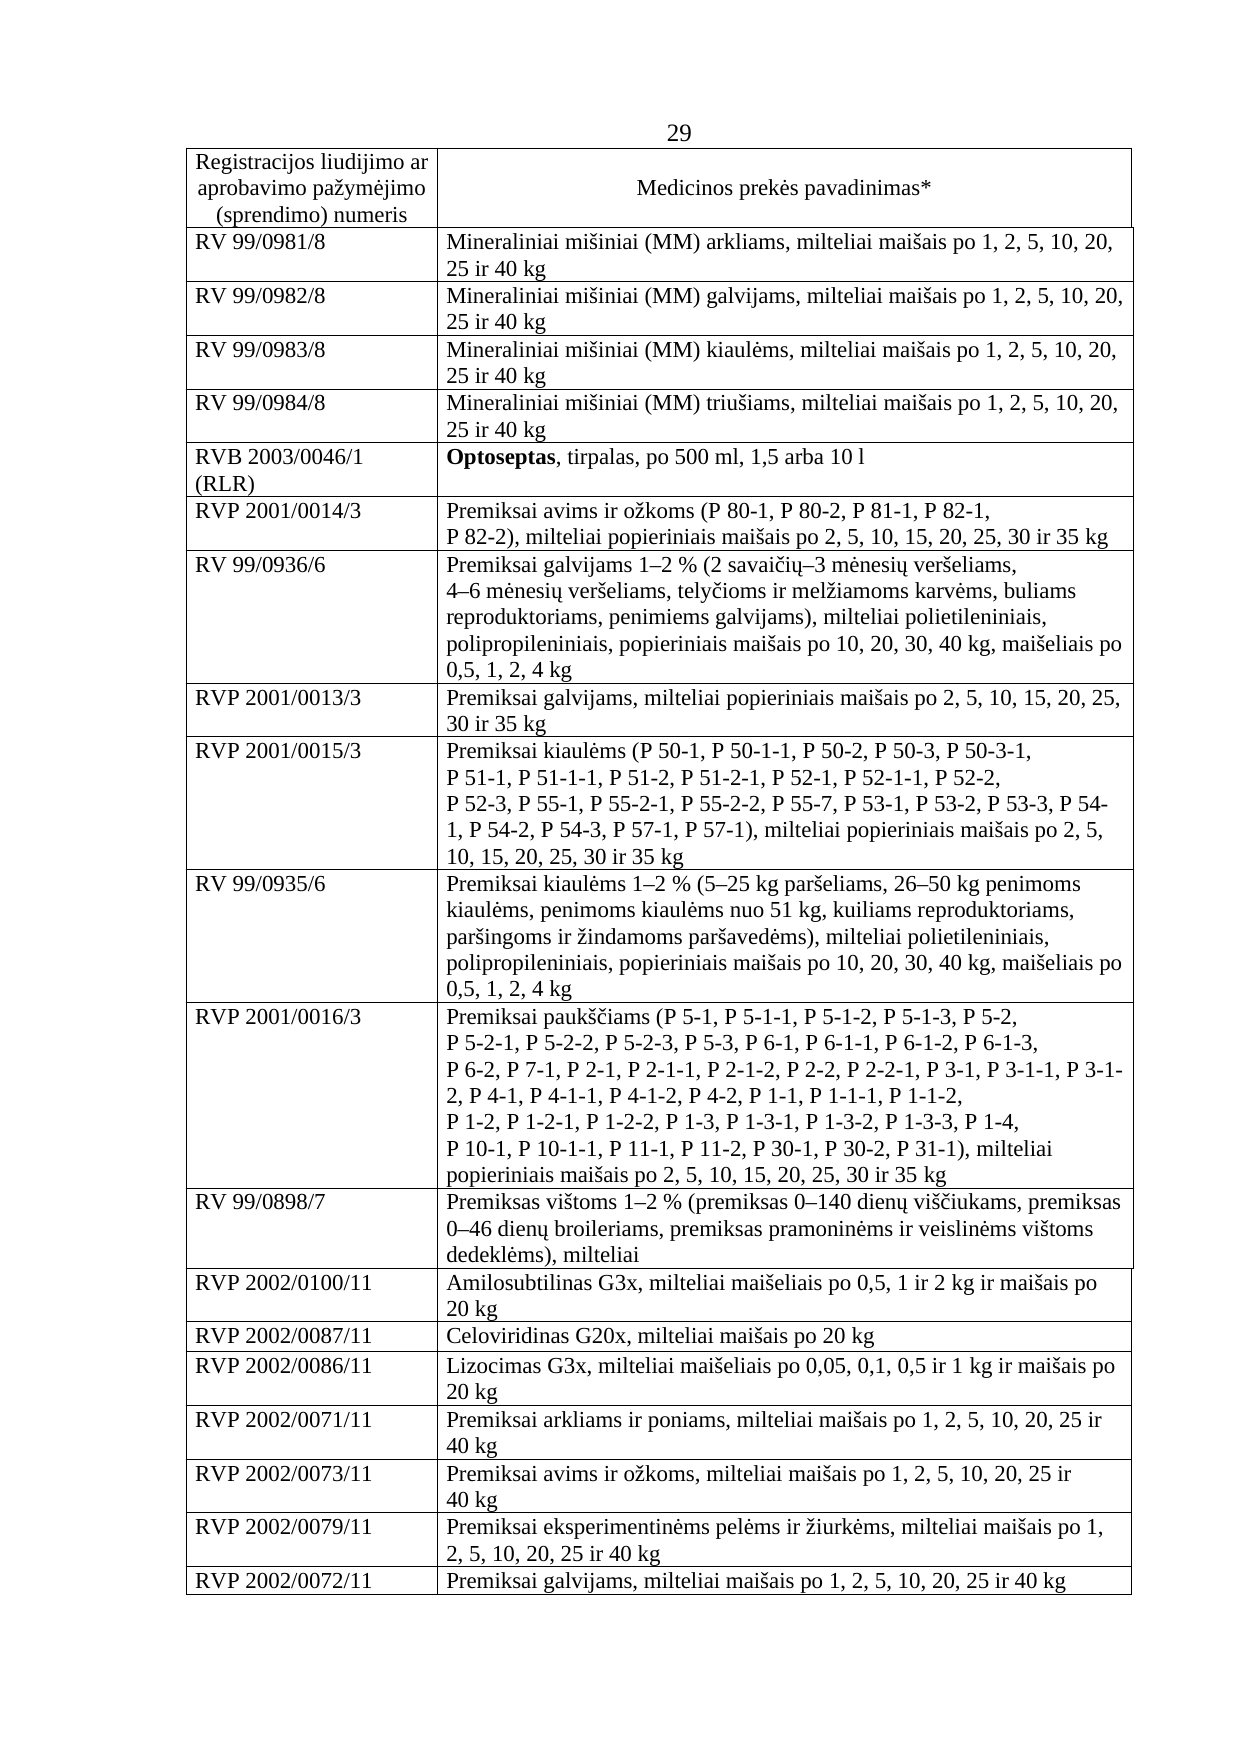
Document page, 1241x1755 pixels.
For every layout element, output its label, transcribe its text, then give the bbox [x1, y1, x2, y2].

table_cell Premiksai avims ir ožkoms, milteliai maišais po 1, 2, 5, 10, 20, 25 ir 40 kg [438, 1460, 1131, 1512]
table_cell RVP 2001/0015/3 [187, 737, 437, 869]
table_cell Premiksai galvijams, milteliai popieriniais maišais po 2, 5, 10, 15, 20, 25, 30 ir 35 kg [438, 684, 1133, 736]
table_cell [177, 281, 186, 335]
table_cell RVP 2002/0079/11 [187, 1513, 437, 1566]
table_cell Lizocimas G3x, milteliai maišeliais po 0,05, 0,1, 0,5 ir 1 kg ir maišais po 20 kg [438, 1352, 1131, 1405]
table_cell Celoviridinas G20x, milteliai maišais po 20 kg [438, 1322, 1131, 1351]
table_cell [177, 1002, 186, 1187]
table_cell RVP 2002/0087/11 [187, 1322, 437, 1351]
table_cell RVP 2002/0086/11 [187, 1352, 437, 1405]
table_cell Premiksai kiaulėms 1–2 % (5–25 kg paršeliams, 26–50 kg penimoms kiaulėms, penimoms kiaulėms nuo 51 kg, kuiliams reproduktoriams, paršingoms ir žindamoms paršavedėms), milteliai polietileniniais, polipropileniniais, popieriniais maišais po 10, 20, 30, 40 kg, maišeliais po 0,5, 1, 2, 4 kg [438, 870, 1133, 1002]
table_cell RV 99/0935/6 [187, 870, 437, 1002]
table_cell Premiksai paukščiams (p 5-1, p 5-1-1, p 5-1-2, p 5-1-3, p 5-2, p 5-2-1, p 5-2-2, p 5-2-3, p 5-3, p 6-1, p 6-1-1, p 6-1-2, p 6-1-3, p 6-2, p 7-1, p 2-1, p 2-1-1, p 2-1-2, p 2-2, p 2-2-1, p 3-1, p 3-1-1, p 3-1-2, p 4-1, p 4-1-1, p 4-1-2, p 4-2, p 1-1, p 1-1-1, p 1-1-2, p 1-2, p 1-2-1, p 1-2-2, p 1-3, p 1-3-1, p 1-3-2, p 1-3-3, p 1-4, p 10-1, p 10-1-1, p 11-1, p 11-2, p 30-1, p 30-2, p 31-1), milteliai popieriniais maišais po 2, 5, 10, 15, 20, 25, 30 ir 35 kg [438, 1003, 1133, 1187]
table_cell RVB 2003/0046/1 (RLR) [187, 443, 437, 496]
table_cell Premiksai avims ir ožkoms (P 80-1, p 80-2, p 81-1, p 82-1, p 82-2), milteliai popieriniais maišais po 2, 5, 10, 15, 20, 25, 30 ir 35 kg [438, 497, 1133, 550]
table_cell [177, 389, 186, 442]
table_cell RV 99/0898/7 [187, 1189, 437, 1267]
table_cell [177, 442, 186, 496]
table_cell RVP 2001/0016/3 [187, 1003, 437, 1187]
table_cell RVP 2002/0072/11 [187, 1567, 437, 1593]
table_cell [177, 1351, 186, 1405]
table_cell Premiksai galvijams, milteliai maišais po 1, 2, 5, 10, 20, 25 ir 40 kg [438, 1567, 1131, 1593]
table_cell Mineraliniai mišiniai (MM) triušiams, milteliai maišais po 1, 2, 5, 10, 20, 25 ir 40 kg [438, 390, 1133, 442]
table_cell [177, 683, 186, 736]
table_cell [177, 1405, 186, 1458]
table_cell RV 99/0984/8 [187, 390, 437, 442]
table_cell RV 99/0983/8 [187, 336, 437, 388]
table_cell [177, 1321, 186, 1351]
table_cell RVP 2001/0014/3 [187, 497, 437, 550]
table_cell Amilosubtilinas G3x, milteliai maišeliais po 0,5, 1 ir 2 kg ir maišais po 20 kg [438, 1269, 1131, 1321]
table_cell [177, 496, 186, 550]
table_cell [177, 1459, 186, 1512]
table_cell [177, 227, 186, 281]
table_cell RVP 2001/0013/3 [187, 684, 437, 736]
table_cell Mineraliniai mišiniai (MM) arkliams, milteliai maišais po 1, 2, 5, 10, 20, 25 ir 40 kg [438, 228, 1133, 281]
table_cell Premiksas vištoms 1–2 % (premiksas 0–140 dienų viščiukams, premiksas 0–46 dienų broileriams, premiksas pramoninėms ir veislinėms vištoms dedeklėms), milteliai [438, 1189, 1133, 1267]
table_cell [177, 736, 186, 869]
table_cell [177, 335, 186, 388]
table_cell Premiksai kiaulėms (p 50-1, p 50-1-1, p 50-2, p 50-3, p 50-3-1, p 51-1, p 51-1-1, p 51-2, p 51-2-1, p 52-1, p 52-1-1, p 52-2, p 52-3, p 55-1, p 55-2-1, p 55-2-2, p 55-7, p 53-1, p 53-2, p 53-3, p 54-1, p 54-2, p 54-3, p 57-1, p 57-1), milteliai popieriniais maišais po 2, 5, 10, 15, 20, 25, 30 ir 35 kg [438, 737, 1133, 869]
table_cell Optoseptas, tirpalas, po 500 ml, 1,5 arba 10 l [438, 443, 1133, 496]
table_cell [177, 1188, 186, 1267]
table_cell Mineraliniai mišiniai (MM) galvijams, milteliai maišais po 1, 2, 5, 10, 20, 25 ir 40 kg [438, 282, 1133, 335]
table_header Registracijos liudijimo ar aprobavimo pažymėjimo (sprendimo) numeris [187, 149, 437, 227]
table_cell RV 99/0981/8 [187, 228, 437, 281]
table_cell RVP 2002/0100/11 [187, 1269, 437, 1321]
table_cell Premiksai eksperimentinėms pelėms ir žiurkėms, milteliai maišais po 1, 2, 5, 10, 20, 25 ir 40 kg [438, 1513, 1131, 1566]
table_cell Mineraliniai mišiniai (MM) kiaulėms, milteliai maišais po 1, 2, 5, 10, 20, 25 ir 40 kg [438, 336, 1133, 388]
table_header Medicinos prekės pavadinimas* [438, 149, 1131, 227]
table_cell RV 99/0982/8 [187, 282, 437, 335]
table_header [177, 148, 186, 227]
table_cell Premiksai arkliams ir poniams, milteliai maišais po 1, 2, 5, 10, 20, 25 ir 40 kg [438, 1406, 1131, 1458]
table_cell [177, 1566, 186, 1593]
table_cell RVP 2002/0071/11 [187, 1406, 437, 1458]
table_cell [177, 1512, 186, 1566]
table_cell [177, 1268, 186, 1321]
table_cell [177, 550, 186, 682]
table_cell [177, 869, 186, 1002]
table_cell RV 99/0936/6 [187, 551, 437, 682]
table_cell Premiksai galvijams 1–2 % (2 savaičių–3 mėnesių veršeliams, 4–6 mėnesių veršeliams, telyčioms ir melžiamoms karvėms, buliams reproduktoriams, penimiems galvijams), milteliai polietileniniais, polipropileniniais, popieriniais maišais po 10, 20, 30, 40 kg, maišeliais po 0,5, 1, 2, 4 kg [438, 551, 1133, 682]
table_cell RVP 2002/0073/11 [187, 1460, 437, 1512]
